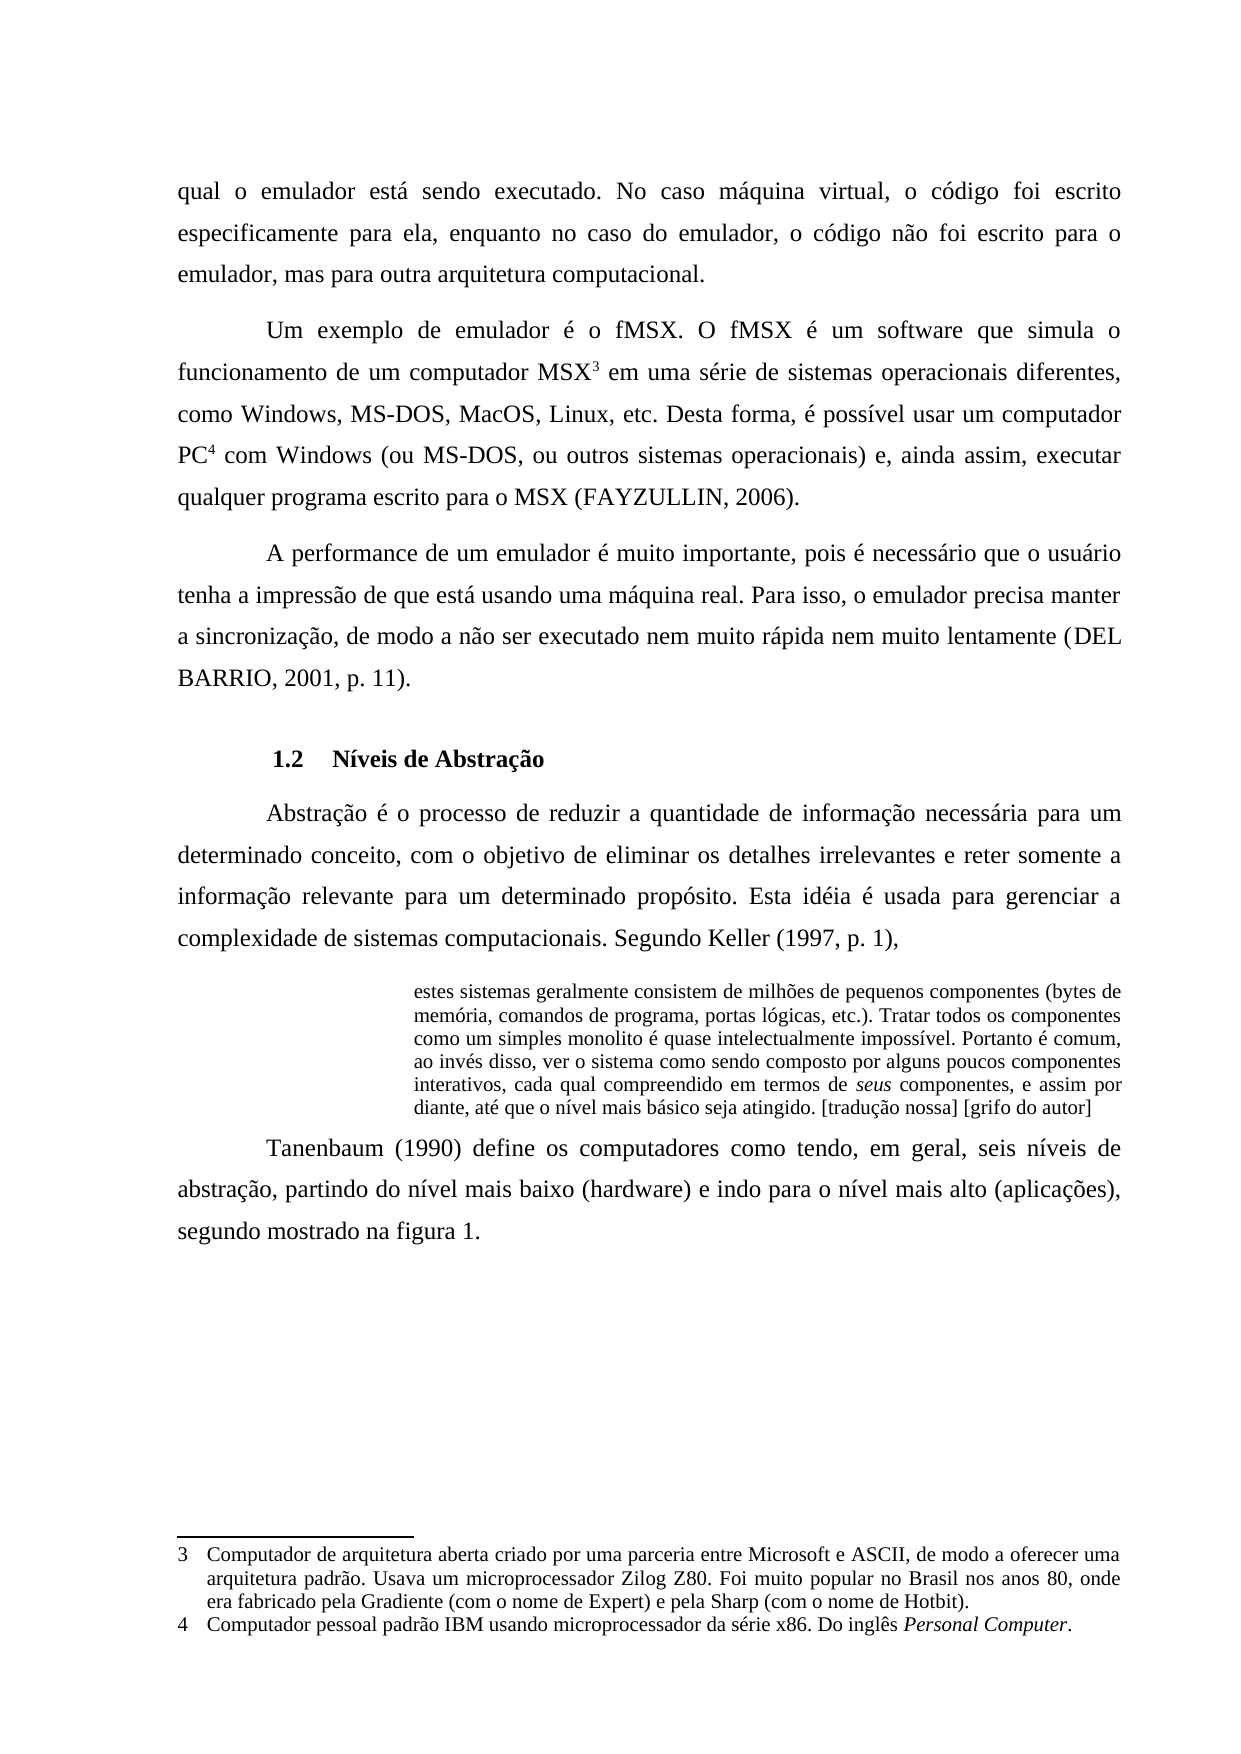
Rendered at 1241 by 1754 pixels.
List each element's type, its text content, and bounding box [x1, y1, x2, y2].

text Um exemplo de emulador é o fMSX. O fMSX é um software que simula o funcionamento de um computador MSX em uma série de sistemas operacionais diferentes, como Windows, MS-DOS, MacOS, Linux, etc. Desta forma, é possível usar um computador PC com Windows (ou MS-DOS, ou outros sistemas operacionais) e, ainda assim, executar qualquer programa escrito para o MSX (FAYZULLIN, 2006). [177, 317, 1122, 511]
text Tanenbaum (1990) define os computadores como tendo, em geral, seis níveis de abstração, partindo do nível mais baixo (hardware) e indo para o nível mais alto (aplicações), segundo mostrado na figura 1. [177, 1134, 1122, 1245]
subtitle Níveis de Abstração [177, 745, 1122, 773]
text estes sistemas geralmente consistem de milhões de pequenos componentes (bytes de memória, comandos de programa, portas lógicas, etc.). Tratar todos os componentes como um simples monolito é quase intelectualmente impossível. Portanto é comum, ao invés disso, ver o sistema como sendo composto por alguns poucos componentes interativos, cada qual compreendido em termos de seus componentes, e assim por diante, até que o nível mais básico seja atingido. [tradução nossa] [grifo do autor] [413, 980, 1122, 1119]
text Computador de arquitetura aberta criado por uma parceria entre Microsoft e ASCII, de modo a oferecer uma arquitetura padrão. Usava um microprocessador Zilog Z80. Foi muito popular no Brasil nos anos 80, onde era fabricado pela Gradiente (com o nome de Expert) e pela Sharp (com o nome de Hotbit). [177, 1543, 1122, 1613]
text qual o emulador está sendo executado. No caso máquina virtual, o código foi escrito especificamente para ela, enquanto no caso do emulador, o código não foi escrito para o emulador, mas para outra arquitetura computacional. [177, 177, 1122, 288]
text Abstração é o processo de reduzir a quantidade de informação necessária para um determinado conceito, com o objetivo de eliminar os detalhes irrelevantes e reter somente a informação relevante para um determinado propósito. Esta idéia é usada para gerenciar a complexidade de sistemas computacionais. Segundo Keller (1997, p. 1), KELLER, 1997 [177, 799, 1122, 952]
text A performance de um emulador é muito importante, pois é necessário que o usuário tenha a impressão de que está usando uma máquina real. Para isso, o emulador precisa manter a sincronização, de modo a não ser executado nem muito rápida nem muito lentamente (DEL BARRIO, 2001, p. 11). [177, 539, 1122, 692]
text Computador pessoal padrão IBM usando microprocessador da série x86. Do inglês Personal Computer. [177, 1613, 1122, 1636]
